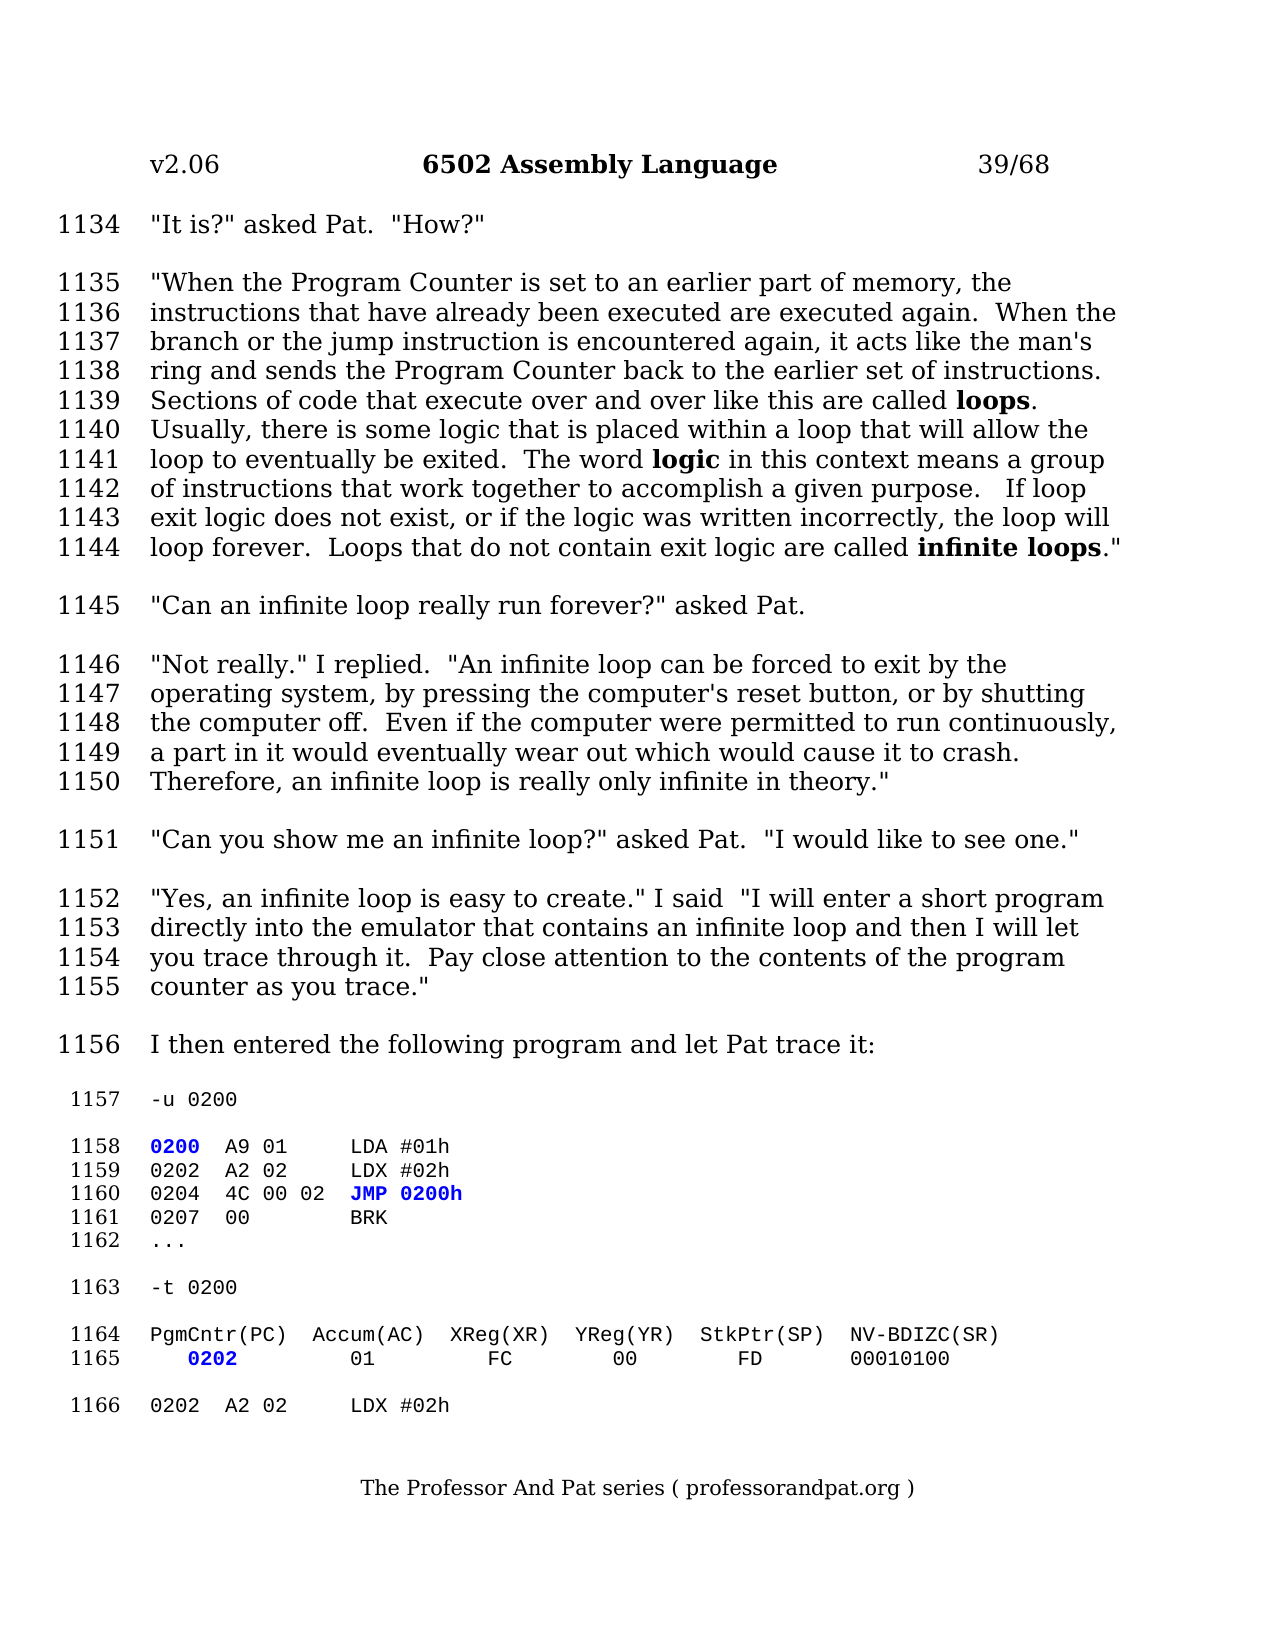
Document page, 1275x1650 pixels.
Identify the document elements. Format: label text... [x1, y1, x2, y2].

text "Not really." I replied. "An infinite loop can be forced to exit by the operating system, by pressing the computer's reset button, or by shutting the computer off. Even if the computer were permitted to run continuously, a part in it would eventually wear out which would cause it to crash. Therefore, an infinite loop is really only infinite in theory." [150, 650, 1125, 796]
text "Can you show me an infinite loop?" asked Pat. "I would like to see one." [150, 826, 1125, 855]
text 0202 01 FC 00 FD 00010100 [150, 1348, 1125, 1372]
text -t 0200 [150, 1277, 1125, 1301]
text "When the Program Counter is set to an earlier part of memory, the instructions that have already been executed are executed again. When the branch or the jump instruction is encountered again, it acts like the man's ring and sends the Program Counter back to the earlier set of instructions. Sections of code that execute over and over like this are called loops. Usually, there is some logic that is placed within a loop that will allow the loop to eventually be exited. The word logic in this context means a group of instructions that work together to accomplish a given purpose. If loop exit logic does not exist, or if the logic was written incorrectly, the loop will loop forever. Loops that do not contain exit logic are called infinite loops." [150, 268, 1125, 562]
text I then entered the following program and let Pat trace it: [150, 1031, 1125, 1060]
text "Can an infinite loop really run forever?" asked Pat. [150, 591, 1125, 621]
text -u 0200 [150, 1089, 1125, 1113]
text 0207 00 BRK [150, 1207, 1125, 1230]
text 0204 4C 00 02 JMP 0200h [150, 1183, 1125, 1207]
text 0202 A2 02 LDX #02h [150, 1160, 1125, 1183]
text "Yes, an infinite loop is easy to create." I said "I will enter a short program directly into the emulator that contains an infinite loop and then I will let you trace through it. Pay close attention to the contents of the program counter as you trace." [150, 884, 1125, 1001]
text PgmCntr(PC) Accum(AC) XReg(XR) YReg(YR) StkPtr(SP) NV-BDIZC(SR) [150, 1324, 1125, 1348]
text 0200 A9 01 LDA #01h [150, 1136, 1125, 1160]
text "It is?" asked Pat. "How?" [150, 210, 1125, 239]
text ... [150, 1230, 1125, 1254]
text 0202 A2 02 LDX #02h [150, 1395, 1125, 1419]
